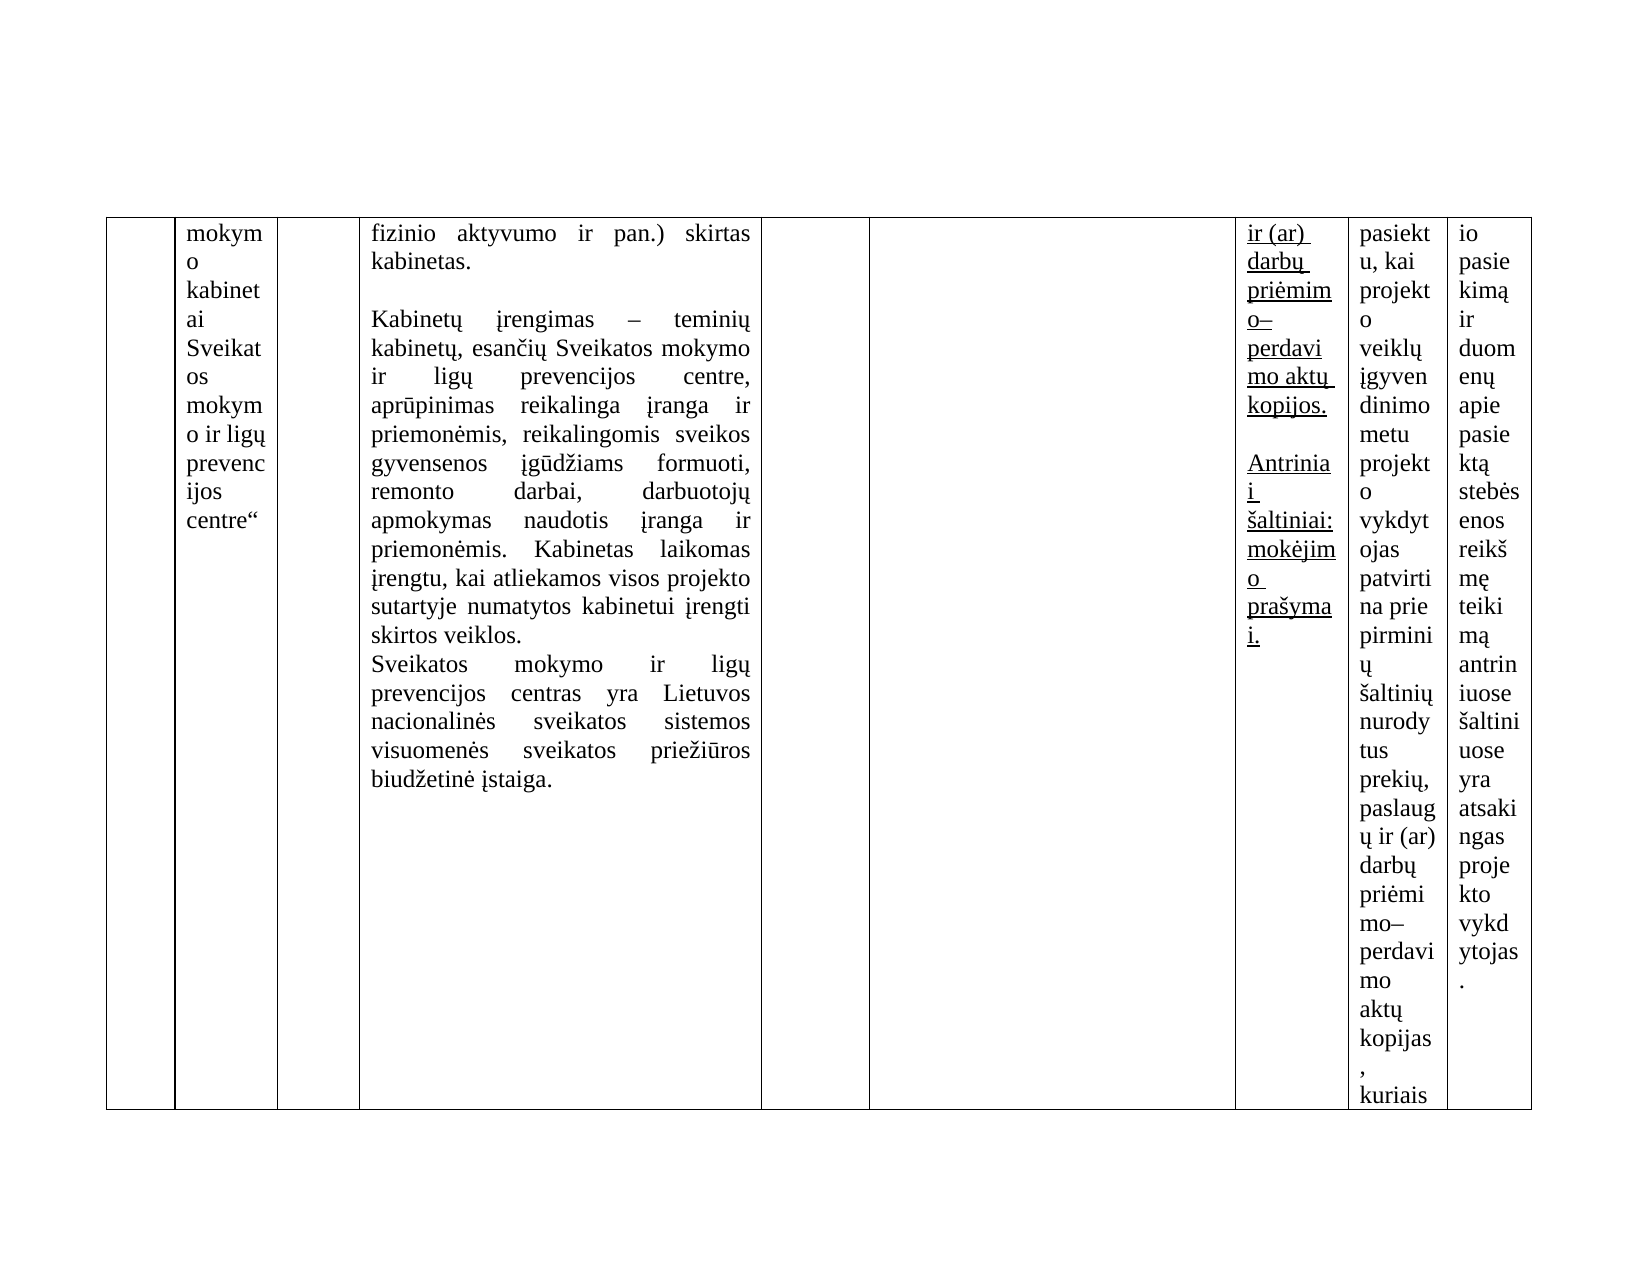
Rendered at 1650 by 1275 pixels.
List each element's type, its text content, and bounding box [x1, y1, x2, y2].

table_cell mokymo kabinetai Sveikatos mokymo ir ligų prevencijos centre“ [176, 218, 277, 1109]
table_cell [762, 218, 869, 1109]
table_cell io pasiekimą ir duomenų apie pasiektą stebėsenos reikšmę teikimą antriniuose šaltiniuose yra atsakingas projekto vykdytojas. [1448, 218, 1531, 1109]
table_cell fizinio aktyvumo ir pan.) skirtas kabinetas. Kabinetų įrengimas – teminių kabinetų, esančių Sveikatos mokymo ir ligų prevencijos centre, aprūpinimas reikalinga įranga ir priemonėmis, reikalingomis sveikos gyvensenos įgūdžiams formuoti, remonto darbai, darbuotojų apmokymas naudotis įranga ir priemonėmis. Kabinetas laikomas įrengtu, kai atliekamos visos projekto sutartyje numatytos kabinetui įrengti skirtos veiklos. Sveikatos mokymo ir ligų prevencijos centras yra Lietuvos nacionalinės sveikatos sistemos visuomenės sveikatos priežiūros biudžetinė įstaiga. [360, 218, 761, 1109]
table_cell [107, 218, 174, 1109]
table_cell [278, 218, 359, 1109]
table_cell pasiektu, kai projekto veiklų įgyvendinimo metu projekto vykdytojas patvirtina prie pirminių šaltinių nurodytus prekių, paslaugų ir (ar) darbų priėmimo–perdavimo aktų kopijas, kuriais [1349, 218, 1447, 1109]
table_cell ir (ar) darbų priėmimo–perdavimo aktų kopijos. Antriniai šaltiniai: mokėjimo prašymai. [1236, 218, 1348, 1109]
table_cell [870, 218, 1235, 1109]
